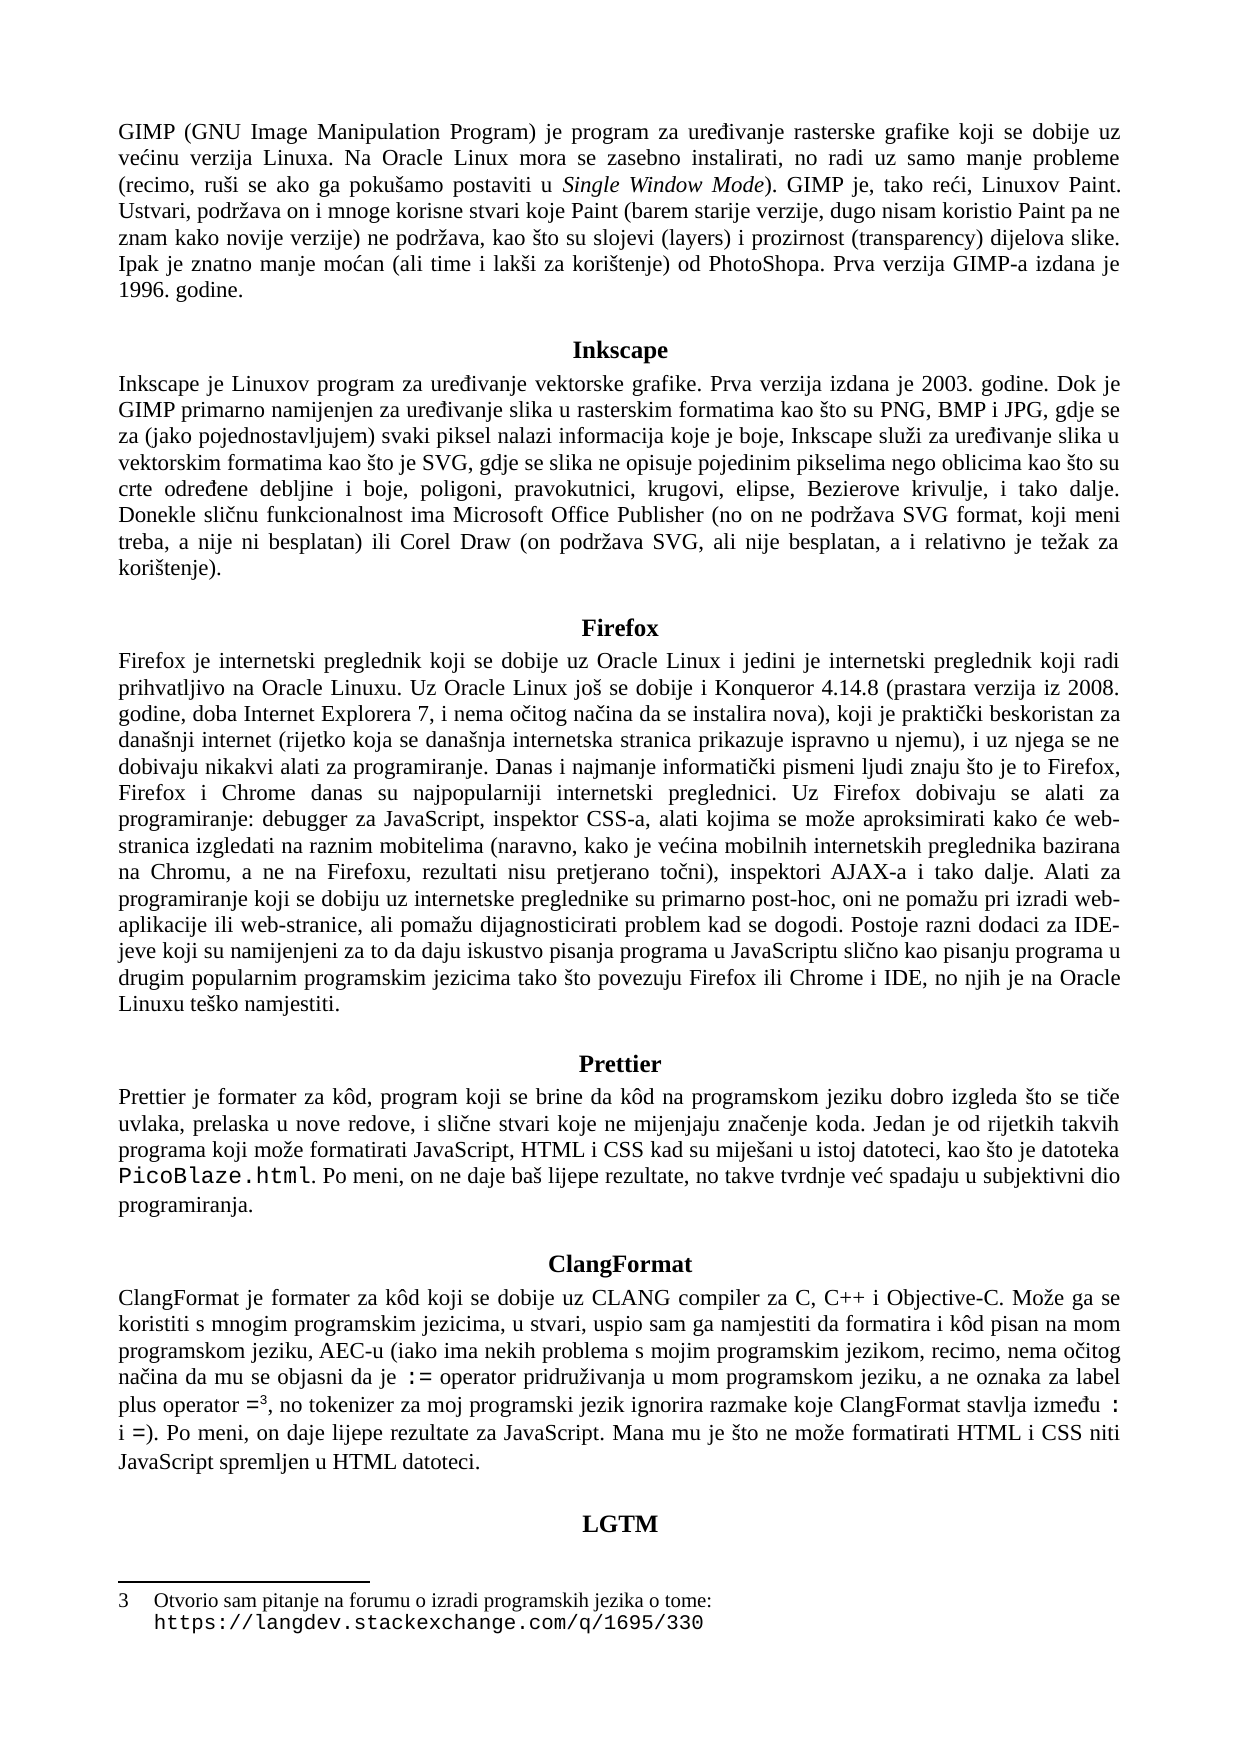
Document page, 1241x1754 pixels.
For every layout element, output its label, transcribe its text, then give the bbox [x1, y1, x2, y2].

text Firefox [118, 613, 1122, 641]
text Prettier [118, 1049, 1122, 1077]
text ClangFormat [118, 1249, 1122, 1278]
text Firefox je internetski preglednik koji se dobije uz Oracle Linux i jedini je internetski preglednik koji radi prihvatljivo na Oracle Linuxu. Uz Oracle Linux još se dobije i Konqueror 4.14.8 (prastara verzija iz 2008. godine, doba Internet Explorera 7, i nema očitog načina da se instalira nova), koji je praktički beskoristan za današnji internet (rijetko koja se današnja internetska stranica prikazuje ispravno u njemu), i uz njega se ne dobivaju nikakvi alati za programiranje. Danas i najmanje informatički pismeni ljudi znaju što je to Firefox, Firefox i Chrome danas su najpopularniji internetski preglednici. Uz Firefox dobivaju se alati za programiranje: debugger za JavaScript, inspektor CSS-a, alati kojima se može aproksimirati kako će web-stranica izgledati na raznim mobitelima (naravno, kako je većina mobilnih internetskih preglednika bazirana na Chromu, a ne na Firefoxu, rezultati nisu pretjerano točni), inspektori AJAX-a i tako dalje. Alati za programiranje koji se dobiju uz internetske preglednike su primarno post-hoc, oni ne pomažu pri izradi web-aplikacije ili web-stranice, ali pomažu dijagnosticirati problem kad se dogodi. Postoje razni dodaci za IDE-jeve koji su namijenjeni za to da daju iskustvo pisanja programa u JavaScriptu slično kao pisanju programa u drugim popularnim programskim jezicima tako što povezuju Firefox ili Chrome i IDE, no njih je na Oracle Linuxu teško namjestiti. [118, 647, 1122, 1016]
text Otvorio sam pitanje na forumu o izradi programskih jezika o tome: https://langdev.stackexchange.com/q/1695/330 [118, 1588, 1122, 1636]
text GIMP (GNU Image Manipulation Program) je program za uređivanje rasterske grafike koji se dobije uz većinu verzija Linuxa. Na Oracle Linux mora se zasebno instalirati, no radi uz samo manje probleme (recimo, ruši se ako ga pokušamo postaviti u Single Window Mode). GIMP je, tako reći, Linuxov Paint. Ustvari, podržava on i mnoge korisne stvari koje Paint (barem starije verzije, dugo nisam koristio Paint pa ne znam kako novije verzije) ne podržava, kao što su slojevi (layers) i prozirnost (transparency) dijelova slike. Ipak je znatno manje moćan (ali time i lakši za korištenje) od PhotoShopa. Prva verzija GIMP-a izdana je 1996. godine. [118, 118, 1122, 303]
text LGTM [118, 1509, 1122, 1537]
text Inkscape je Linuxov program za uređivanje vektorske grafike. Prva verzija izdana je 2003. godine. Dok je GIMP primarno namijenjen za uređivanje slika u rasterskim formatima kao što su PNG, BMP i JPG, gdje se za (jako pojednostavljujem) svaki piksel nalazi informacija koje je boje, Inkscape služi za uređivanje slika u vektorskim formatima kao što je SVG, gdje se slika ne opisuje pojedinim pikselima nego oblicima kao što su crte određene debljine i boje, poligoni, pravokutnici, krugovi, elipse, Bezierove krivulje, i tako dalje. Donekle sličnu funkcionalnost ima Microsoft Office Publisher (no on ne podržava SVG format, koji meni treba, a nije ni besplatan) ili Corel Draw (on podržava SVG, ali nije besplatan, a i relativno je težak za korištenje). [118, 369, 1122, 580]
text Prettier je formater za kôd, program koji se brine da kôd na programskom jeziku dobro izgleda što se tiče uvlaka, prelaska u nove redove, i slične stvari koje ne mijenjaju značenje koda. Jedan je od rijetkih takvih programa koji može formatirati JavaScript, HTML i CSS kad su miješani u istoj datoteci, kao što je datoteka PicoBlaze.html. Po meni, on ne daje baš lijepe rezultate, no takve tvrdnje već spadaju u subjektivni dio programiranja. [118, 1083, 1122, 1217]
text ClangFormat je formater za kôd koji se dobije uz CLANG compiler za C, C++ i Objective-C. Može ga se koristiti s mnogim programskim jezicima, u stvari, uspio sam ga namjestiti da formatira i kôd pisan na mom programskom jeziku, AEC-u (iako ima nekih problema s mojim programskim jezikom, recimo, nema očitog načina da mu se objasni da je := operator pridruživanja u mom programskom jeziku, a ne oznaka za label plus operator =, no tokenizer za moj programski jezik ignorira razmake koje ClangFormat stavlja između : i =). Po meni, on daje lijepe rezultate za JavaScript. Mana mu je što ne može formatirati HTML i CSS niti JavaScript spremljen u HTML datoteci. [118, 1284, 1122, 1474]
text Inkscape [118, 335, 1122, 364]
